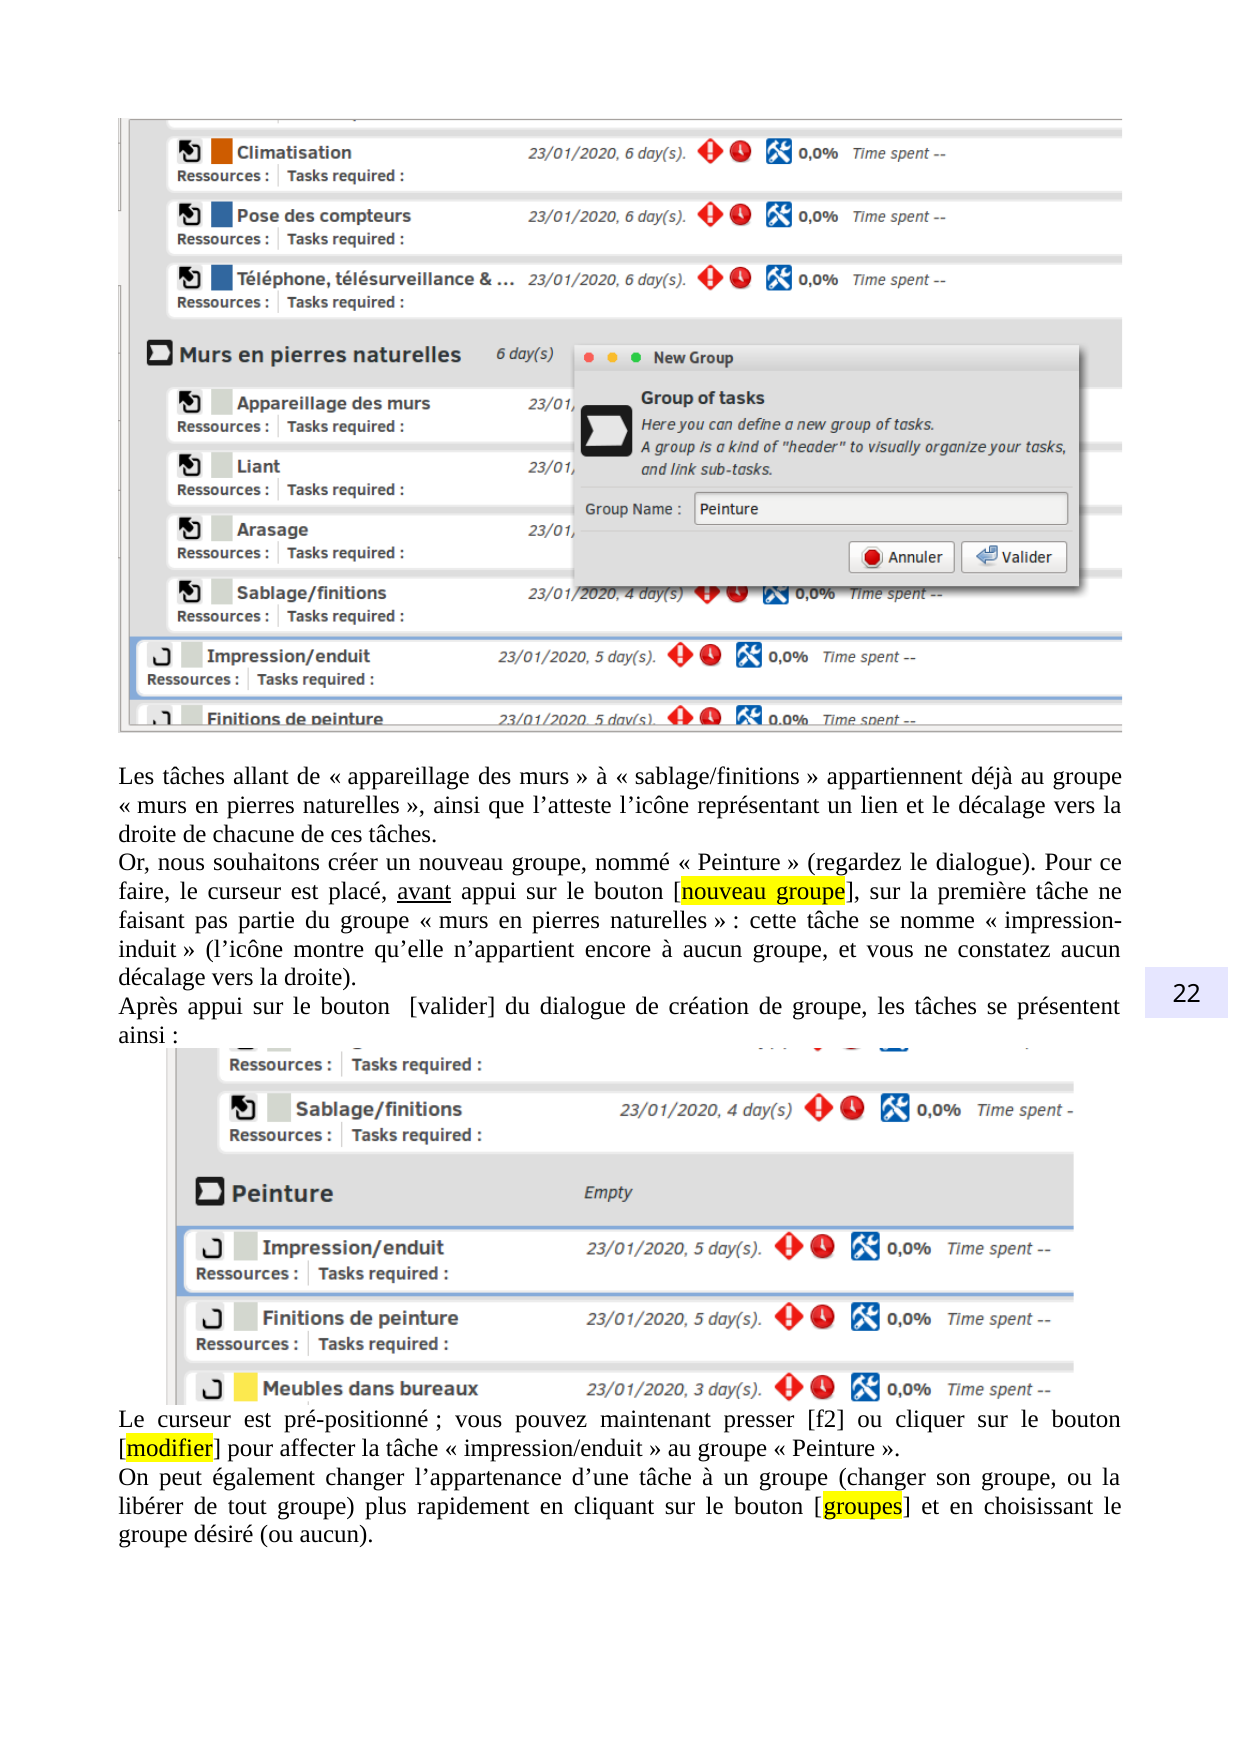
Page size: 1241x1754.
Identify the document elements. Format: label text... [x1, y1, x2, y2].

text Or, nous souhaitons créer un nouveau groupe, nommé « Peinture » (regardez le dialogue). Pour ce faire, le curseur est placé, avant appui sur le bouton [nouveau groupe], sur la première tâche ne faisant pas partie du groupe « murs en pierres naturelles » : cette tâche se nomme « impression-induit » (l’icône montre qu’elle n’appartient encore à aucun groupe, et vous ne constatez aucun décalage vers la droite). [118, 847, 1122, 991]
text On peut également changer l’appartenance d’une tâche à un groupe (changer son groupe, ou la libérer de tout groupe) plus rapidement en cliquant sur le bouton [groupes] et en choisissant le groupe désiré (ou aucun). [118, 1462, 1122, 1548]
picture [166, 1048, 1074, 1405]
text Après appui sur le bouton [valider] du dialogue de création de groupe, les tâches se présentent ainsi : [118, 991, 1122, 1049]
text Le curseur est pré-positionné ; vous pouvez maintenant presser [f2] ou cliquer sur le bouton [modifier] pour affecter la tâche « impression/enduit » au groupe « Peinture ». [118, 1405, 1122, 1462]
text Les tâches allant de « appareillage des murs » à « sablage/finitions » appartiennent déjà au groupe « murs en pierres naturelles », ainsi que l’atteste l’icône représentant un lien et le décalage vers la droite de chacune de ces tâches. [118, 761, 1122, 847]
picture [118, 118, 1123, 733]
